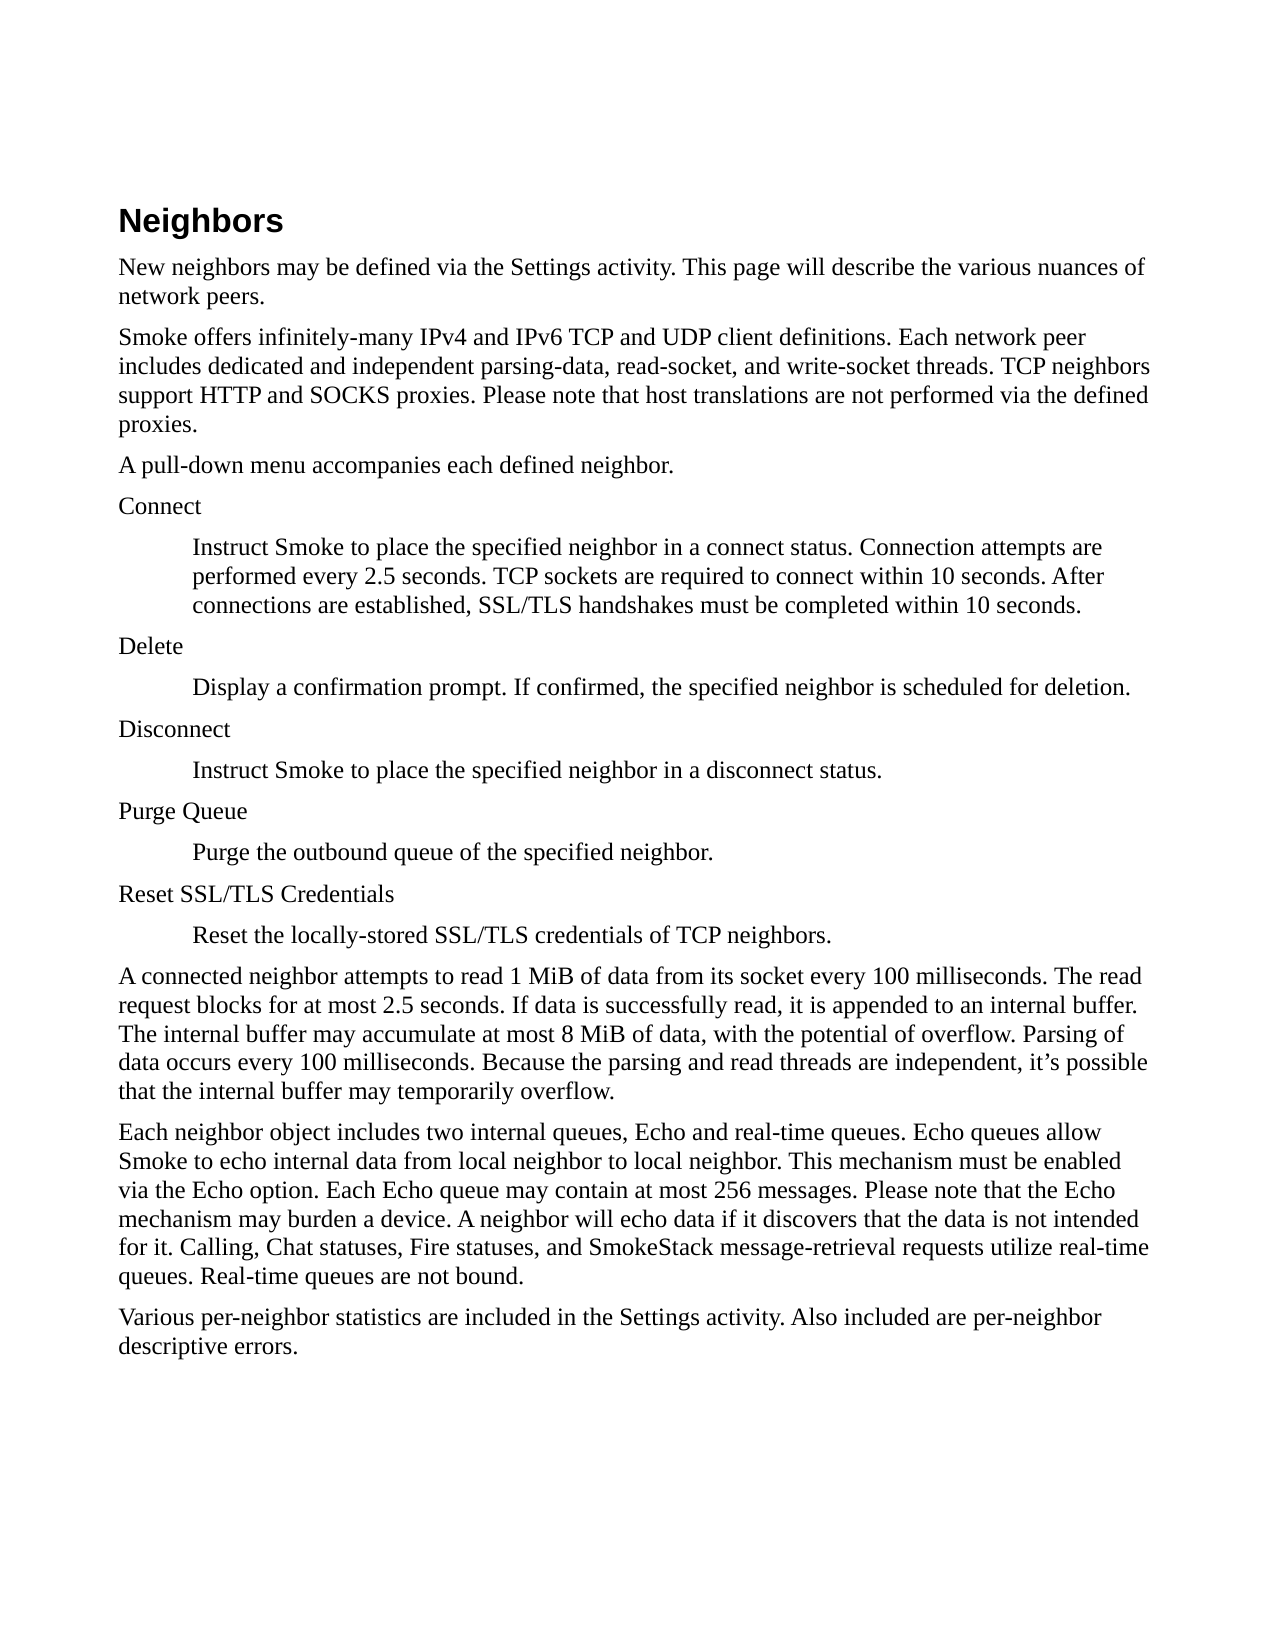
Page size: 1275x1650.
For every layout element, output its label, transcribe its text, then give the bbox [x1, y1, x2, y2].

text A pull-down menu accompanies each defined neighbor. [118, 450, 1157, 479]
text Instruct Smoke to place the specified neighbor in a disconnect status. [118, 755, 1157, 784]
text Reset the locally-stored SSL/TLS credentials of TCP neighbors. [118, 920, 1157, 949]
text A connected neighbor attempts to read 1 MiB of data from its socket every 100 milliseconds. The read request blocks for at most 2.5 seconds. If data is successfully read, it is appended to an internal buffer. The internal buffer may accumulate at most 8 MiB of data, with the potential of overflow. Parsing of data occurs every 100 milliseconds. Because the parsing and read threads are independent, it’s possible that the internal buffer may temporarily overflow. [118, 961, 1157, 1105]
text Smoke offers infinitely-many IPv4 and IPv6 TCP and UDP client definitions. Each network peer includes dedicated and independent parsing-data, read-socket, and write-socket threads. TCP neighbors support HTTP and SOCKS proxies. Please note that host translations are not performed via the defined proxies. [118, 322, 1157, 437]
text Purge Queue [118, 796, 1157, 825]
text Each neighbor object includes two internal queues, Echo and real-time queues. Echo queues allow Smoke to echo internal data from local neighbor to local neighbor. This mechanism must be enabled via the Echo option. Each Echo queue may contain at most 256 messages. Please note that the Echo mechanism may burden a device. A neighbor will echo data if it discovers that the data is not intended for it. Calling, Chat statuses, Fire statuses, and SmokeStack message-retrieval requests utilize real-time queues. Real-time queues are not bound. [118, 1117, 1157, 1290]
text New neighbors may be defined via the Settings activity. This page will describe the various nuances of network peers. [118, 252, 1157, 310]
text Instruct Smoke to place the specified neighbor in a connect status. Connection attempts are performed every 2.5 seconds. TCP sockets are required to connect within 10 seconds. After connections are established, SSL/TLS handshakes must be completed within 10 seconds. [192, 532, 1157, 619]
text Delete [118, 631, 1157, 660]
text Disconnect [118, 714, 1157, 742]
subtitle Neighbors [118, 201, 1157, 240]
text Purge the outbound queue of the specified neighbor. [118, 837, 1157, 866]
text Reset SSL/TLS Credentials [118, 879, 1157, 907]
text Connect [118, 491, 1157, 520]
text Display a confirmation prompt. If confirmed, the specified neighbor is scheduled for deletion. [192, 672, 1157, 701]
text Various per-neighbor statistics are included in the Settings activity. Also included are per-neighbor descriptive errors. [118, 1302, 1157, 1360]
